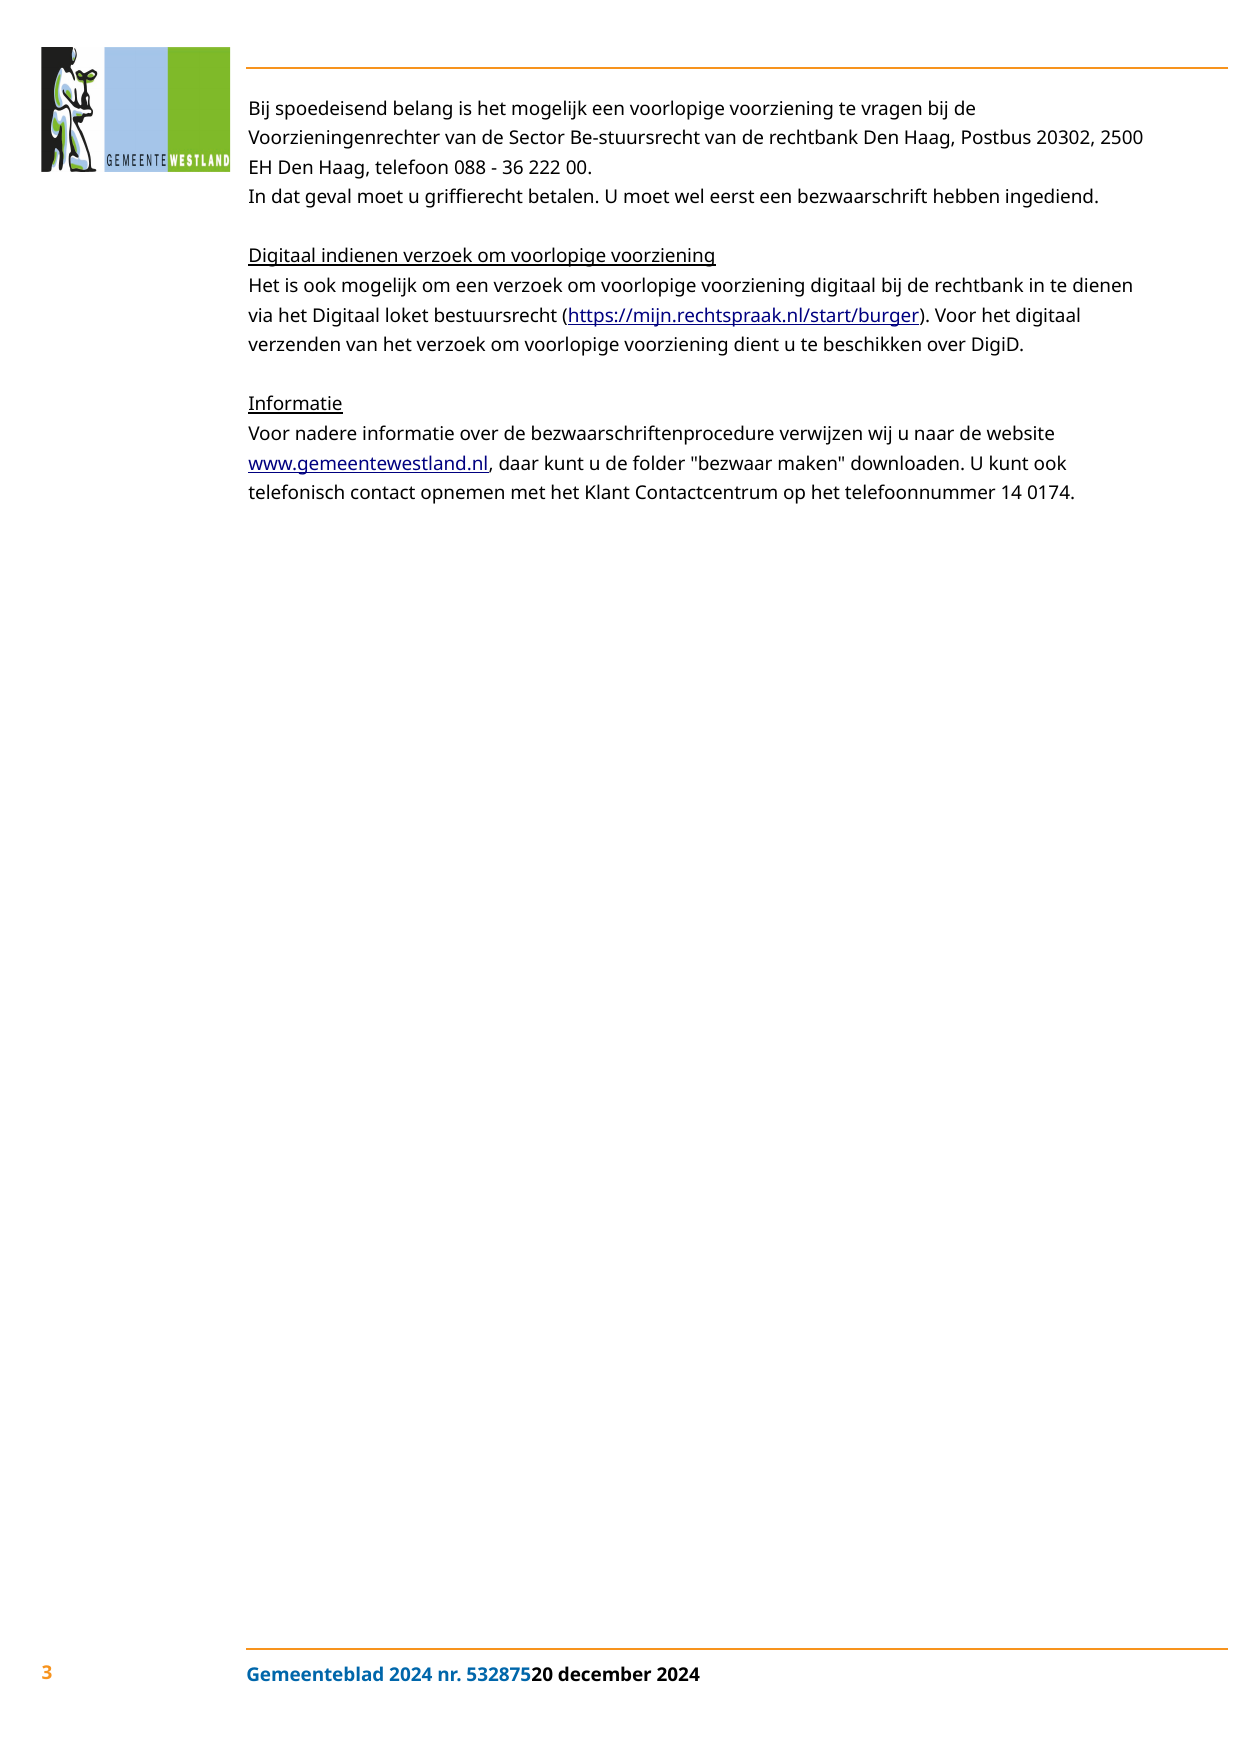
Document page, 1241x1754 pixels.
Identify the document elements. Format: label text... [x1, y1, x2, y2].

text In dat geval moet u griffierecht betalen. U moet wel eerst een bezwaarschrift hebben ingediend. [248, 183, 1152, 209]
text Bij spoedeisend belang is het mogelijk een voorlopige voorziening te vragen bij de Voorzieningenrechter van de Sector Be-stuursrecht van de rechtbank Den Haag, Postbus 20302, 2500 EH Den Haag, telefoon 088 - 36 222 00. [248, 95, 1152, 180]
text Digitaal indienen verzoek om voorlopige voorziening [248, 243, 1152, 268]
picture [41, 47, 231, 172]
text Informatie [248, 391, 1152, 416]
text Het is ook mogelijk om een verzoek om voorlopige voorziening digitaal bij de rechtbank in te dienen via het Digitaal loket bestuursrecht (https://mijn.rechtspraak.nl/start/burger). Voor het digitaal verzenden van het verzoek om voorlopige voorziening dient u te beschikken over DigiD. [248, 272, 1152, 357]
text Voor nadere informatie over de bezwaarschriftenprocedure verwijzen wij u naar de website www.gemeentewestland.nl, daar kunt u de folder "bezwaar maken" downloaden. U kunt ook telefonisch contact opnemen met het Klant Contactcentrum op het telefoonnummer 14 0174. [248, 420, 1152, 505]
